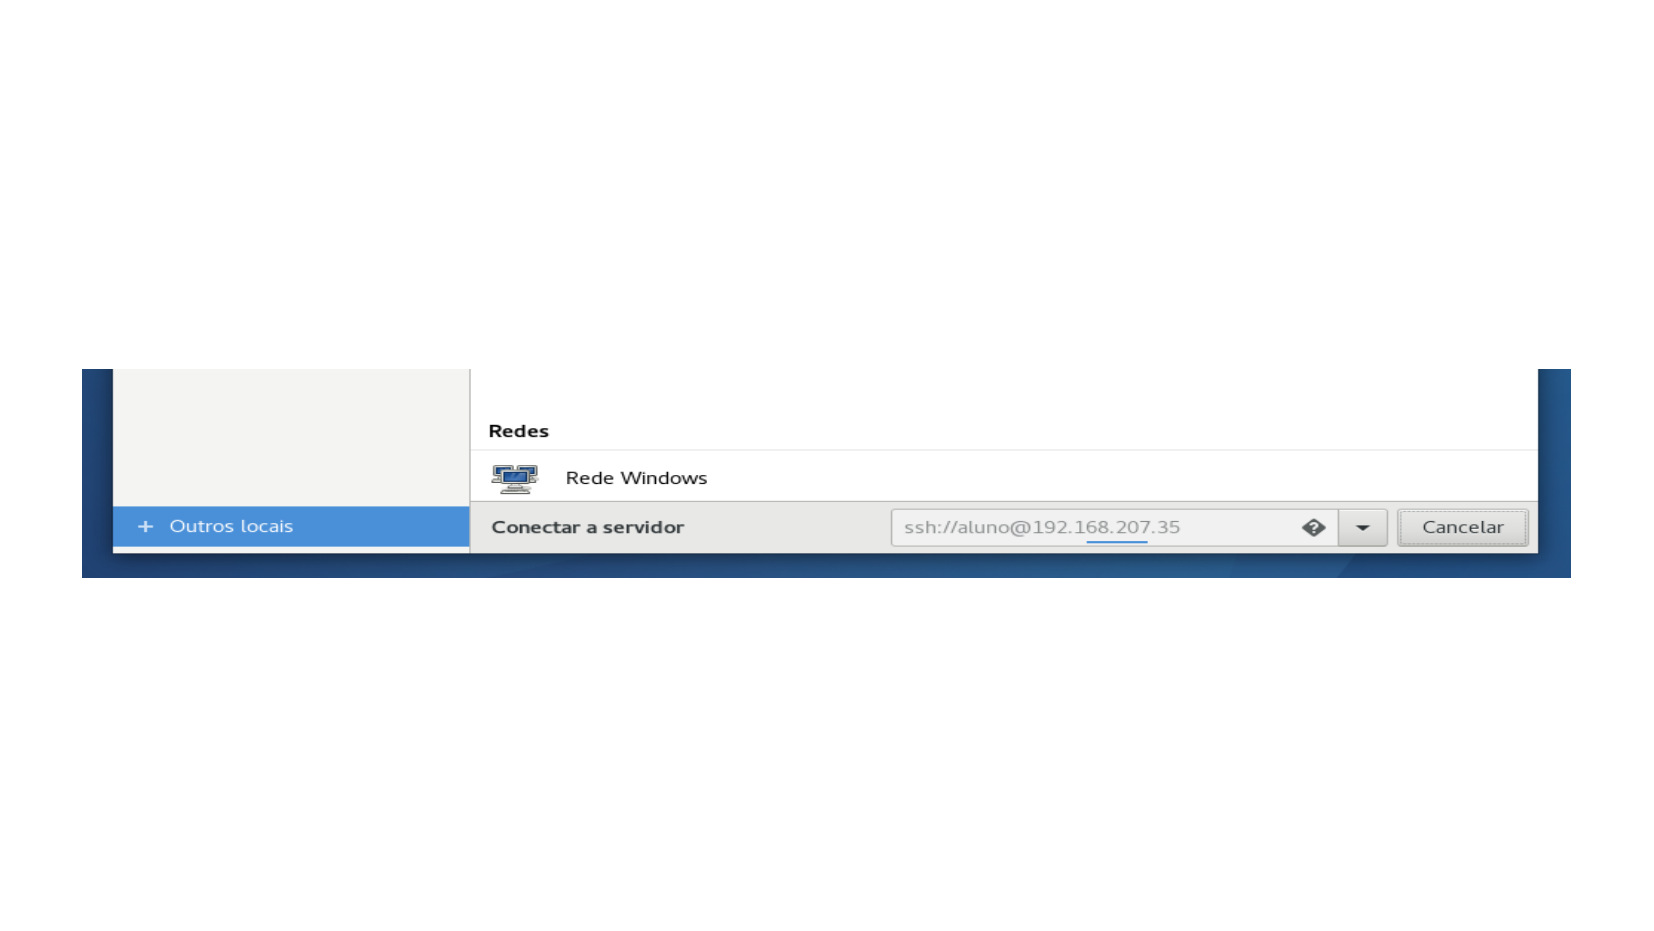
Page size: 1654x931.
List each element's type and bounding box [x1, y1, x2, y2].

picture [82, 369, 1571, 578]
